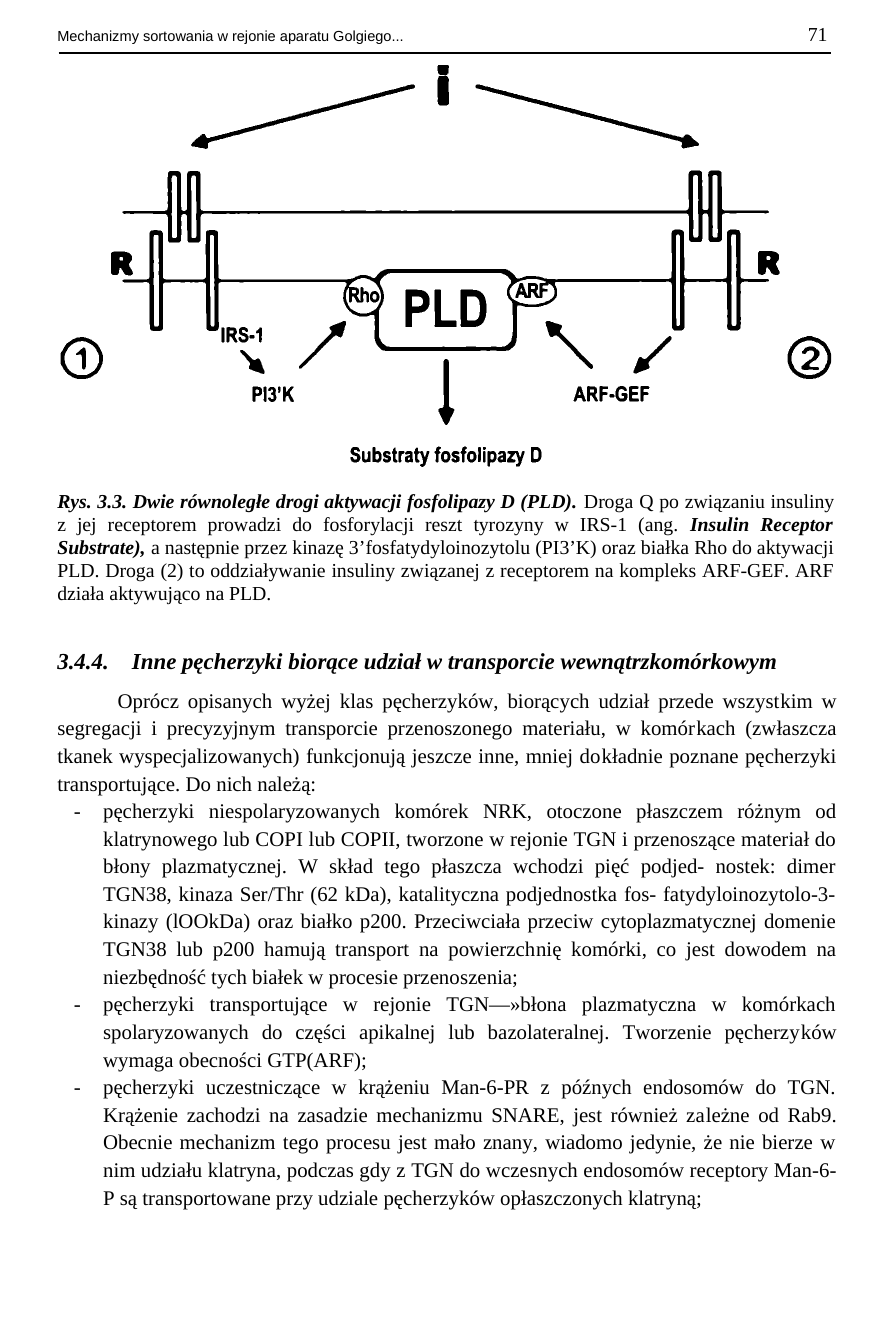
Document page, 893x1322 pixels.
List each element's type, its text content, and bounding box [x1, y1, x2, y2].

text 71 [808, 23, 831, 46]
picture [60, 65, 780, 467]
subtitle 3.4.4. Inne pęcherzyki biorące udział w transporcie wewnątrzkomórkowym [57, 648, 837, 674]
list pęcherzyki transportujące w rejonie TGN—»błona plazmatyczna w komórkach spolaryzowanych do części apikalnej lub bazolateralnej. Tworzenie pęcherzy­ków wymaga obecności GTP(ARF); [74, 992, 837, 1072]
text Rys. 3.3. Dwie równoległe drogi aktywacji fosfolipazy D (PLD). Droga Q po związaniu insuliny z jej receptorem prowadzi do fosforylacji reszt tyrozyny w IRS-1 (ang. Insulin Re­ceptor Substrate), a następnie przez kinazę 3’fosfatydyloinozytolu (PI3’K) oraz białka Rho do aktywacji PLD. Droga (2) to oddziaływanie insuliny związanej z receptorem na kompleks ARF-GEF. ARF działa aktywująco na PLD. [57, 490, 834, 604]
list pęcherzyki niespolaryzowanych komórek NRK, otoczone płaszczem różnym od klatrynowego lub COPI lub COPII, tworzone w rejonie TGN i przenoszące materiał do błony plazmatycznej. W skład tego płaszcza wchodzi pięć podjed- nostek: dimer TGN38, kinaza Ser/Thr (62 kDa), katalityczna podjednostka fos- fatydyloinozytolo-3-kinazy (lOOkDa) oraz białko p200. Przeciwciała przeciw cytoplazmatycznej domenie TGN38 lub p200 hamują transport na powierzch­nię komórki, co jest dowodem na niezbędność tych białek w procesie przeno­szenia; [74, 799, 837, 989]
text Oprócz opisanych wyżej klas pęcherzyków, biorących udział przede wszyst­kim w segregacji i precyzyjnym transporcie przenoszonego materiału, w komór­kach (zwłaszcza tkanek wyspecjalizowanych) funkcjonują jeszcze inne, mniej do­kładnie poznane pęcherzyki transportujące. Do nich należą: [57, 689, 837, 796]
picture [787, 336, 832, 379]
text Mechanizmy sortowania w rejonie aparatu Golgiego... [57, 28, 409, 44]
list pęcherzyki uczestniczące w krążeniu Man-6-PR z późnych endosomów do TGN. Krążenie zachodzi na zasadzie mechanizmu SNARE, jest również za­leżne od Rab9. Obecnie mechanizm tego procesu jest mało znany, wiadomo jedynie, że nie bierze w nim udziału klatryna, podczas gdy z TGN do wcze­snych endosomów receptory Man-6-P są transportowane przy udziale pęche­rzyków opłaszczonych klatryną; [74, 1075, 837, 1209]
